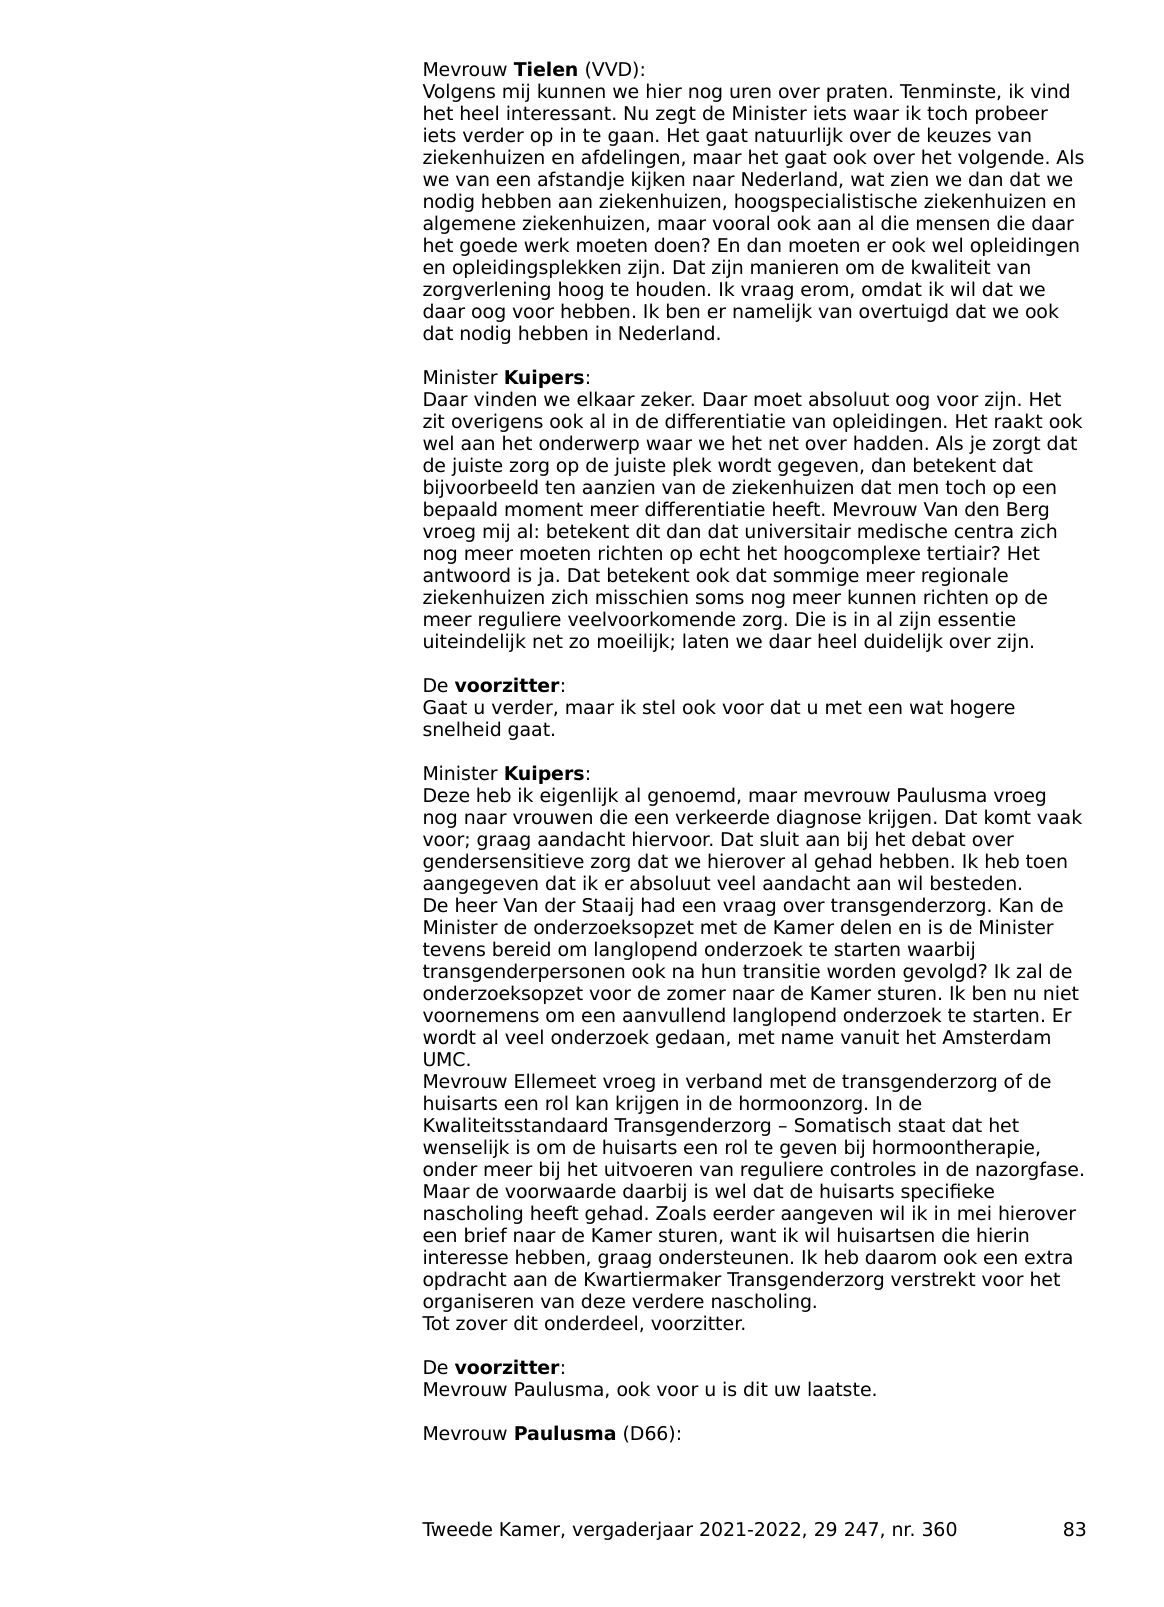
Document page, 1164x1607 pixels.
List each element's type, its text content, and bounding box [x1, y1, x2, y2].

text Volgens mij kunnen we hier nog uren over praten. Tenminste, ik vind het heel interessant. Nu zegt de Minister iets waar ik toch probeer iets verder op in te gaan. Het gaat natuurlijk over de keuzes van ziekenhuizen en afdelingen, maar het gaat ook over het volgende. Als we van een afstandje kijken naar Nederland, wat zien we dan dat we nodig hebben aan ziekenhuizen, hoogspecialistische ziekenhuizen en algemene ziekenhuizen, maar vooral ook aan al die mensen die daar het goede werk moeten doen? En dan moeten er ook wel opleidingen en opleidingsplekken zijn. Dat zijn manieren om de kwaliteit van zorgverlening hoog te houden. Ik vraag erom, omdat ik wil dat we daar oog voor hebben. Ik ben er namelijk van overtuigd dat we ook dat nodig hebben in Nederland. [422, 81, 1087, 345]
text Mevrouw Paulusma, ook voor u is dit uw laatste. [422, 1379, 1087, 1401]
text Tot zover dit onderdeel, voorzitter. [422, 1312, 1087, 1334]
text Deze heb ik eigenlijk al genoemd, maar mevrouw Paulusma vroeg nog naar vrouwen die een verkeerde diagnose krijgen. Dat komt vaak voor; graag aandacht hiervoor. Dat sluit aan bij het debat over gendersensitieve zorg dat we hierover al gehad hebben. Ik heb toen aangegeven dat ik er absoluut veel aandacht aan wil besteden. [422, 785, 1087, 895]
text Minister Kuipers: [422, 763, 1087, 785]
text De voorzitter: [422, 1357, 1087, 1379]
text De voorzitter: [422, 675, 1087, 697]
text Gaat u verder, maar ik stel ook voor dat u met een wat hogere snelheid gaat. [422, 697, 1087, 741]
text Daar vinden we elkaar zeker. Daar moet absoluut oog voor zijn. Het zit overigens ook al in de differentiatie van opleidingen. Het raakt ook wel aan het onderwerp waar we het net over hadden. Als je zorgt dat de juiste zorg op de juiste plek wordt gegeven, dan betekent dat bijvoorbeeld ten aanzien van de ziekenhuizen dat men toch op een bepaald moment meer differentiatie heeft. Mevrouw Van den Berg vroeg mij al: betekent dit dan dat universitair medische centra zich nog meer moeten richten op echt het hoogcomplexe tertiair? Het antwoord is ja. Dat betekent ook dat sommige meer regionale ziekenhuizen zich misschien soms nog meer kunnen richten op de meer reguliere veelvoorkomende zorg. Die is in al zijn essentie uiteindelijk net zo moeilijk; laten we daar heel duidelijk over zijn. [422, 389, 1087, 653]
text Mevrouw Ellemeet vroeg in verband met de transgenderzorg of de huisarts een rol kan krijgen in de hormoonzorg. In de Kwaliteitsstandaard Transgenderzorg – Somatisch staat dat het wenselijk is om de huisarts een rol te geven bij hormoontherapie, onder meer bij het uitvoeren van reguliere controles in de nazorgfase. Maar de voorwaarde daarbij is wel dat de huisarts specifieke nascholing heeft gehad. Zoals eerder aangeven wil ik in mei hierover een brief naar de Kamer sturen, want ik wil huisartsen die hierin interesse hebben, graag ondersteunen. Ik heb daarom ook een extra opdracht aan de Kwartiermaker Transgenderzorg verstrekt voor het organiseren van deze verdere nascholing. [422, 1071, 1087, 1312]
text Mevrouw Paulusma (D66): [422, 1423, 1087, 1445]
text De heer Van der Staaij had een vraag over transgenderzorg. Kan de Minister de onderzoeksopzet met de Kamer delen en is de Minister tevens bereid om langlopend onderzoek te starten waarbij transgenderpersonen ook na hun transitie worden gevolgd? Ik zal de onderzoeksopzet voor de zomer naar de Kamer sturen. Ik ben nu niet voornemens om een aanvullend langlopend onderzoek te starten. Er wordt al veel onderzoek gedaan, met name vanuit het Amsterdam UMC. [422, 895, 1087, 1071]
text Minister Kuipers: [422, 367, 1087, 389]
text Mevrouw Tielen (VVD): [422, 59, 1087, 81]
